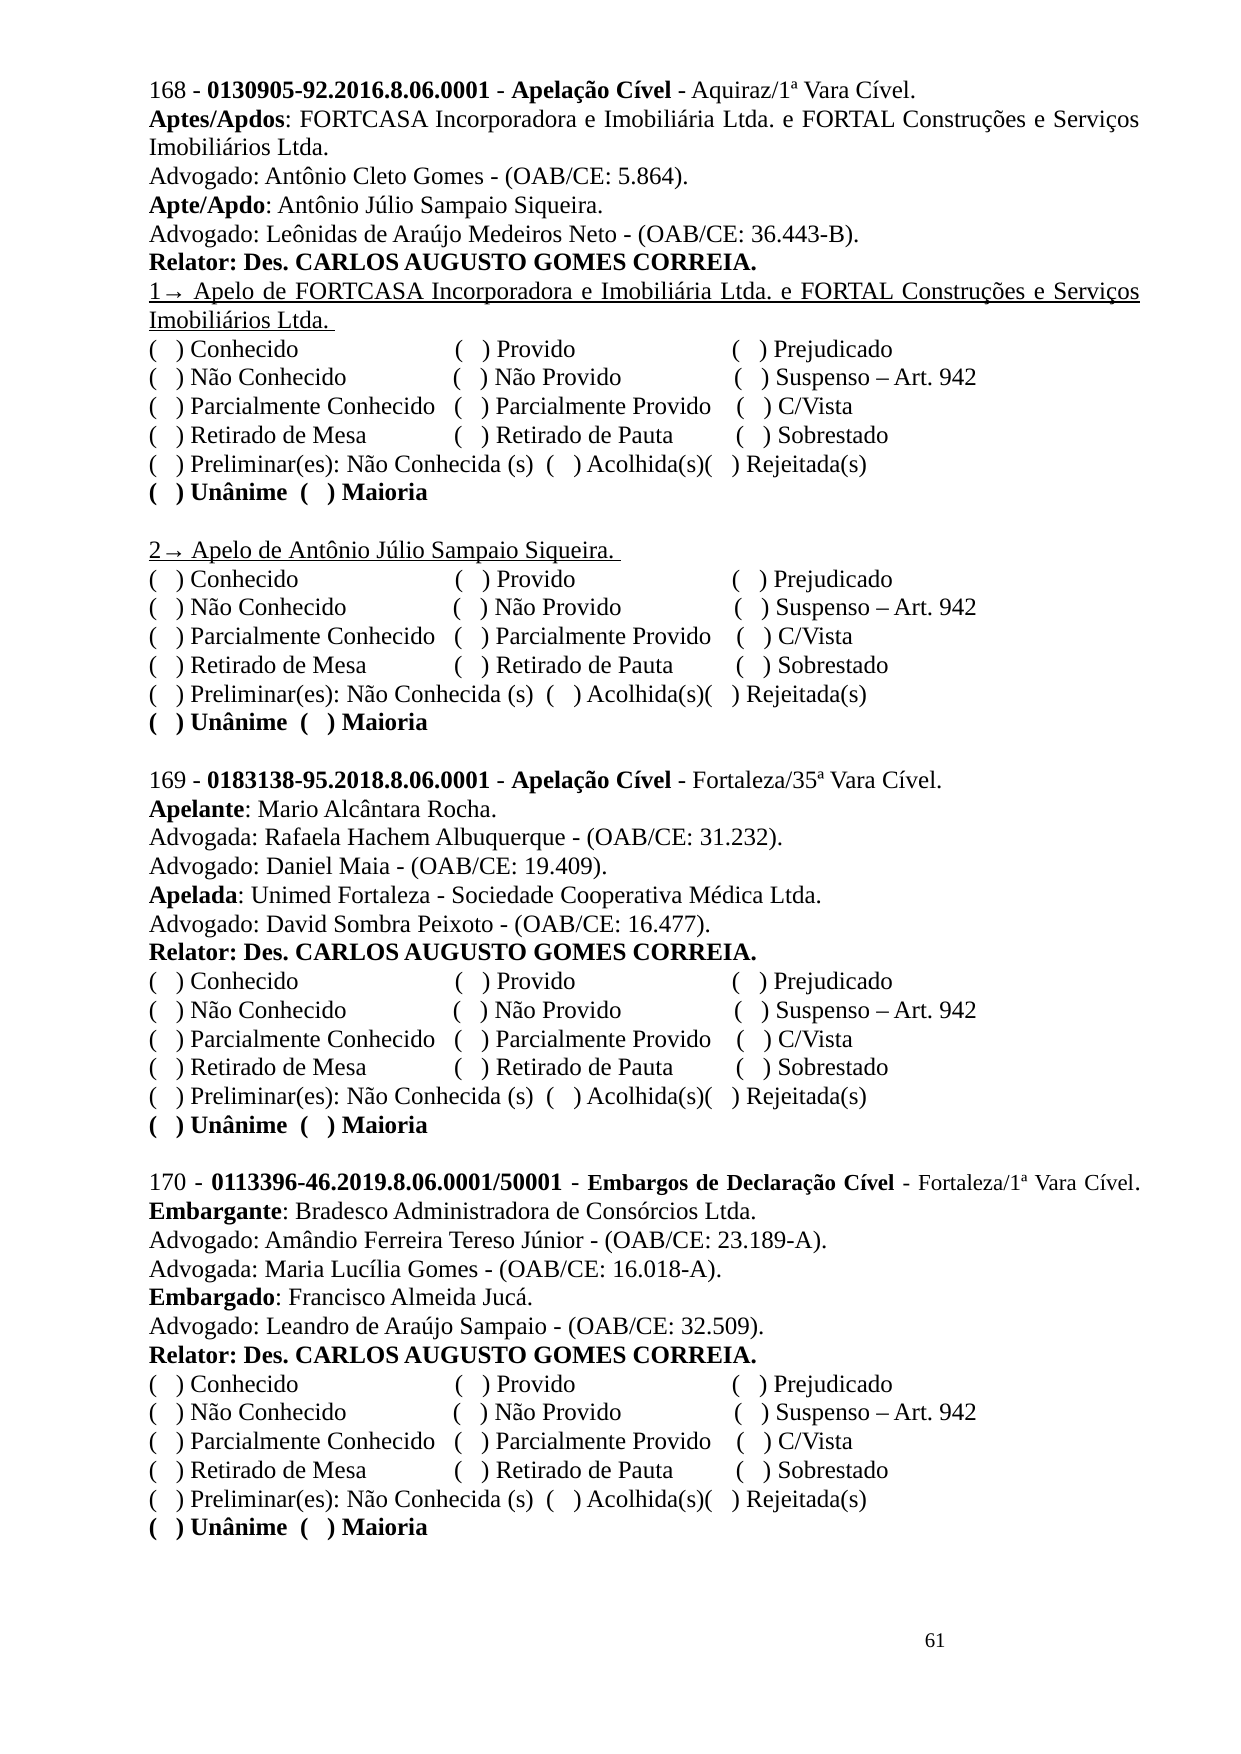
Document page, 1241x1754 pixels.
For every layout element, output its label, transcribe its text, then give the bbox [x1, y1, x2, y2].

text ( ) Não Conhecido ( ) Não Provido ( ) Suspenso – Art. 942 [148, 592, 1158, 621]
text Advogado: Daniel Maia - (OAB/CE: 19.409). [148, 851, 1141, 880]
text 1→ Apelo de FORTCASA Incorporadora e Imobiliária Ltda. e FORTAL Construções e Serviços Imobiliários Ltda. [148, 276, 1141, 334]
text Aptes/Apdos: FORTCASA Incorporadora e Imobiliária Ltda. e FORTAL Construções e Serviços Imobiliários Ltda. [148, 104, 1141, 161]
text ( ) Não Conhecido ( ) Não Provido ( ) Suspenso – Art. 942 [148, 1397, 1158, 1426]
text ( ) Unânime ( ) Maioria [148, 1512, 1158, 1541]
text Advogada: Maria Lucília Gomes - (OAB/CE: 16.018-A). [148, 1254, 1141, 1282]
text ( ) Conhecido ( ) Provido ( ) Prejudicado [148, 334, 1141, 362]
text Advogado: Leônidas de Araújo Medeiros Neto - (OAB/CE: 36.443-B). [148, 219, 1141, 247]
text ( ) Preliminar(es): Não Conhecida (s) ( ) Acolhida(s)( ) Rejeitada(s) [148, 1484, 1158, 1512]
text 170 - 0113396-46.2019.8.06.0001/50001 - Embargos de Declaração Cível - Fortaleza/1ª Vara Cível. Embargante: Bradesco Administradora de Consórcios Ltda. [148, 1167, 1141, 1225]
text ( ) Unânime ( ) Maioria [148, 477, 1158, 506]
text Advogado: Antônio Cleto Gomes - (OAB/CE: 5.864). [148, 161, 1141, 190]
text Advogada: Rafaela Hachem Albuquerque - (OAB/CE: 31.232). [148, 822, 1141, 851]
text ( ) Retirado de Mesa ( ) Retirado de Pauta ( ) Sobrestado [148, 1052, 1158, 1081]
text ( ) Retirado de Mesa ( ) Retirado de Pauta ( ) Sobrestado [148, 1455, 1158, 1484]
text Relator: Des. CARLOS AUGUSTO GOMES CORREIA. [148, 937, 1141, 966]
text Relator: Des. CARLOS AUGUSTO GOMES CORREIA. [148, 1340, 1141, 1369]
text Advogado: Amândio Ferreira Tereso Júnior - (OAB/CE: 23.189-A). [148, 1225, 1141, 1254]
text ( ) Não Conhecido ( ) Não Provido ( ) Suspenso – Art. 942 [148, 362, 1158, 391]
text ( ) Parcialmente Conhecido ( ) Parcialmente Provido ( ) C/Vista [148, 391, 1158, 420]
text Apelante: Mario Alcântara Rocha. [148, 794, 1141, 822]
text ( ) Não Conhecido ( ) Não Provido ( ) Suspenso – Art. 942 [148, 995, 1158, 1024]
text Relator: Des. CARLOS AUGUSTO GOMES CORREIA. [148, 247, 1141, 276]
text ( ) Retirado de Mesa ( ) Retirado de Pauta ( ) Sobrestado [148, 420, 1158, 449]
text ( ) Preliminar(es): Não Conhecida (s) ( ) Acolhida(s)( ) Rejeitada(s) [148, 449, 1158, 477]
text ( ) Conhecido ( ) Provido ( ) Prejudicado [148, 564, 1141, 592]
text Apte/Apdo: Antônio Júlio Sampaio Siqueira. [148, 190, 1141, 219]
text 168 - 0130905-92.2016.8.06.0001 - Apelação Cível - Aquiraz/1ª Vara Cível. [148, 75, 1141, 104]
text 2→ Apelo de Antônio Júlio Sampaio Siqueira. [148, 535, 1141, 564]
text ( ) Parcialmente Conhecido ( ) Parcialmente Provido ( ) C/Vista [148, 1024, 1158, 1052]
text Advogado: David Sombra Peixoto - (OAB/CE: 16.477). [148, 909, 1141, 937]
text ( ) Unânime ( ) Maioria [148, 707, 1158, 736]
text ( ) Retirado de Mesa ( ) Retirado de Pauta ( ) Sobrestado [148, 650, 1158, 679]
text ( ) Unânime ( ) Maioria [148, 1110, 1158, 1139]
text ( ) Conhecido ( ) Provido ( ) Prejudicado [148, 966, 1141, 995]
text Advogado: Leandro de Araújo Sampaio - (OAB/CE: 32.509). [148, 1311, 1141, 1340]
text ( ) Preliminar(es): Não Conhecida (s) ( ) Acolhida(s)( ) Rejeitada(s) [148, 1081, 1158, 1110]
text Embargado: Francisco Almeida Jucá. [148, 1282, 1141, 1311]
text ( ) Conhecido ( ) Provido ( ) Prejudicado [148, 1369, 1141, 1397]
text 169 - 0183138-95.2018.8.06.0001 - Apelação Cível - Fortaleza/35ª Vara Cível. [148, 765, 1141, 794]
text ( ) Parcialmente Conhecido ( ) Parcialmente Provido ( ) C/Vista [148, 1426, 1158, 1455]
text ( ) Preliminar(es): Não Conhecida (s) ( ) Acolhida(s)( ) Rejeitada(s) [148, 679, 1158, 707]
text ( ) Parcialmente Conhecido ( ) Parcialmente Provido ( ) C/Vista [148, 621, 1158, 650]
text Apelada: Unimed Fortaleza - Sociedade Cooperativa Médica Ltda. [148, 880, 1141, 909]
